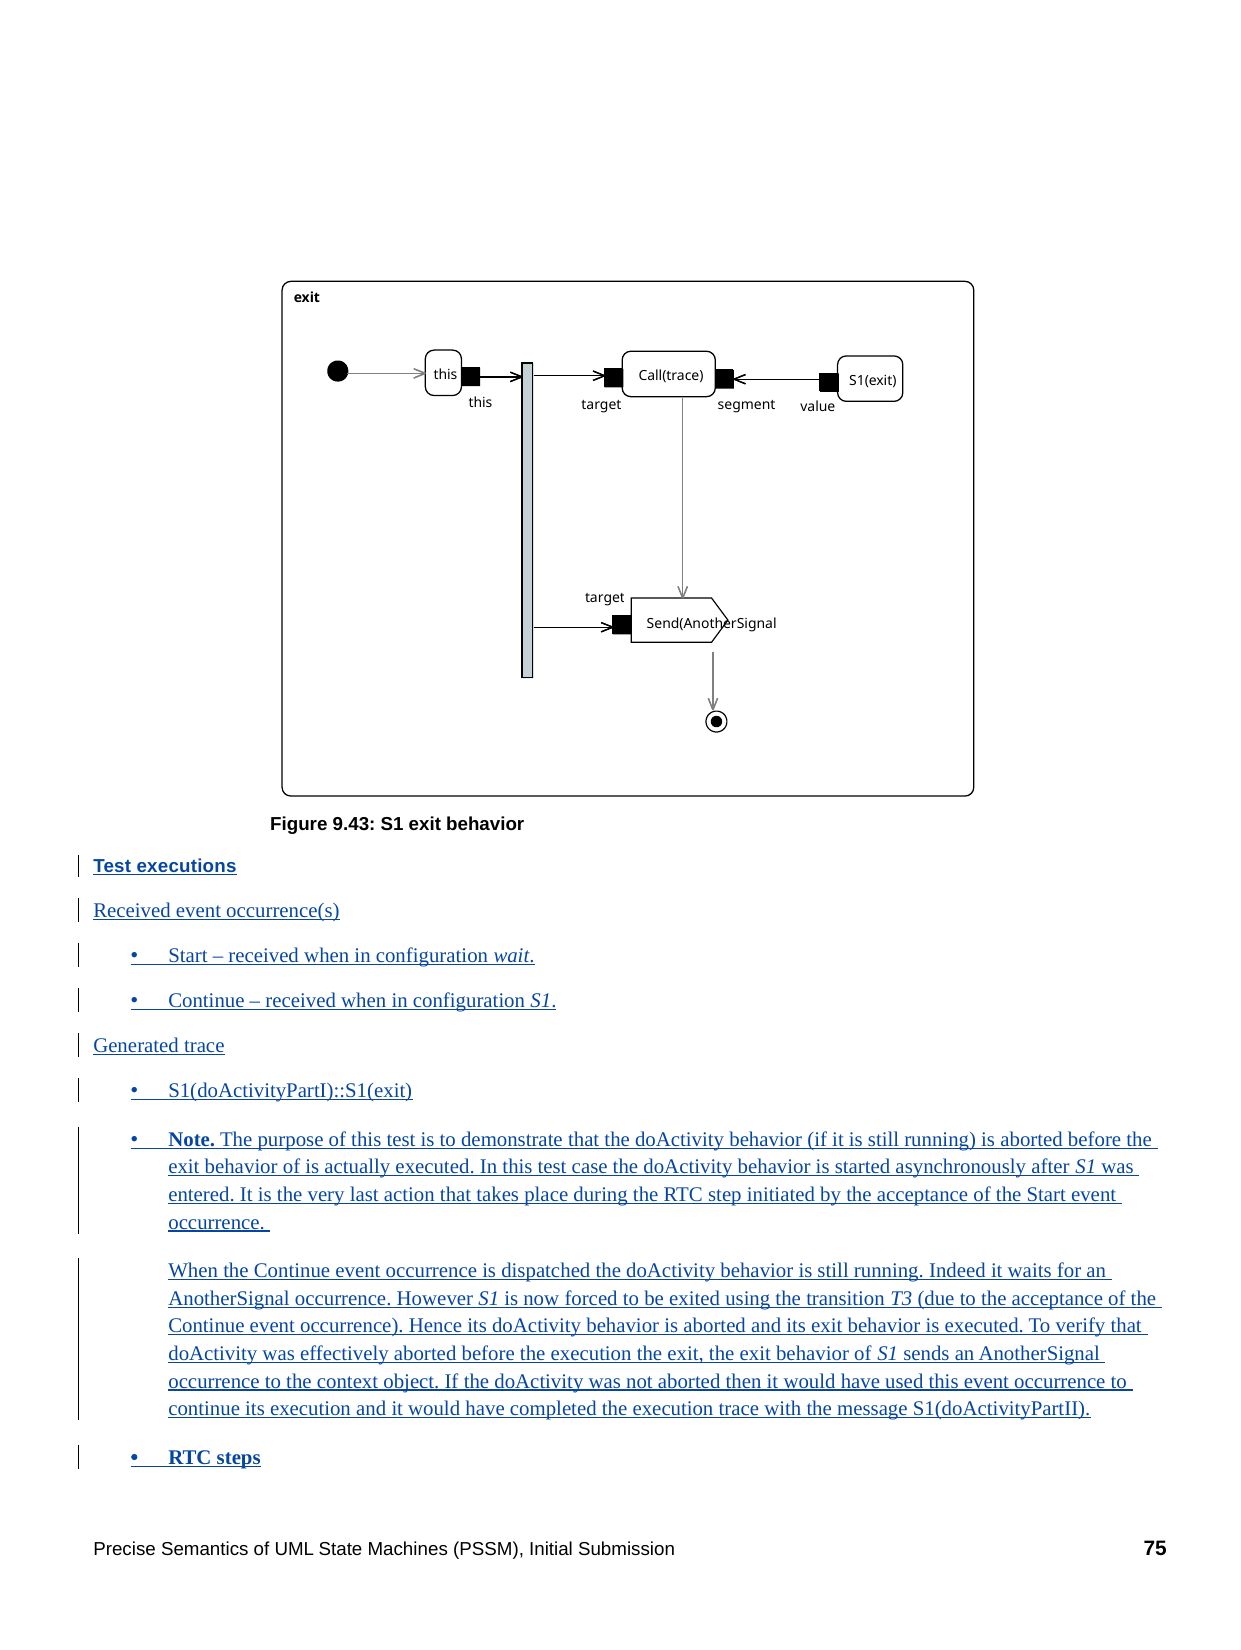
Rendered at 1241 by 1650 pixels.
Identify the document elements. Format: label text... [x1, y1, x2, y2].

list Continue – received when in configuration S1. [131, 988, 1164, 1012]
list RTC steps [131, 1445, 1164, 1469]
text Figure 9.43: S1 exit behavior [270, 243, 987, 834]
text Generated trace [93, 1033, 1164, 1057]
list S1(doActivityPartI)::S1(exit) [131, 1078, 1164, 1102]
list Start – received when in configuration wait. [131, 943, 1164, 967]
list Note. The purpose of this test is to demonstrate that the doActivity behavior (if it is still running) is aborted before the exit behavior of is actually executed. In this test case the doActivity behavior is started asynchronously after S1 was entered. It is the very last action that takes place during the RTC step initiated by the acceptance of the Start event occurrence. [131, 1127, 1164, 1234]
list When the Continue event occurrence is dispatched the doActivity behavior is still running. Indeed it waits for an AnotherSignal occurrence. However S1 is now forced to be exited using the transition T3 (due to the acceptance of the Continue event occurrence). Hence its doActivity behavior is aborted and its exit behavior is executed. To verify that doActivity was effectively aborted before the execution the exit, the exit behavior of S1 sends an AnotherSignal occurrence to the context object. If the doActivity was not aborted then it would have used this event occurrence to continue its execution and it would have completed the execution trace with the message S1(doActivityPartII). [131, 1258, 1164, 1420]
subtitle Test executions [93, 231, 1164, 877]
text Received event occurrence(s) [93, 898, 1164, 922]
